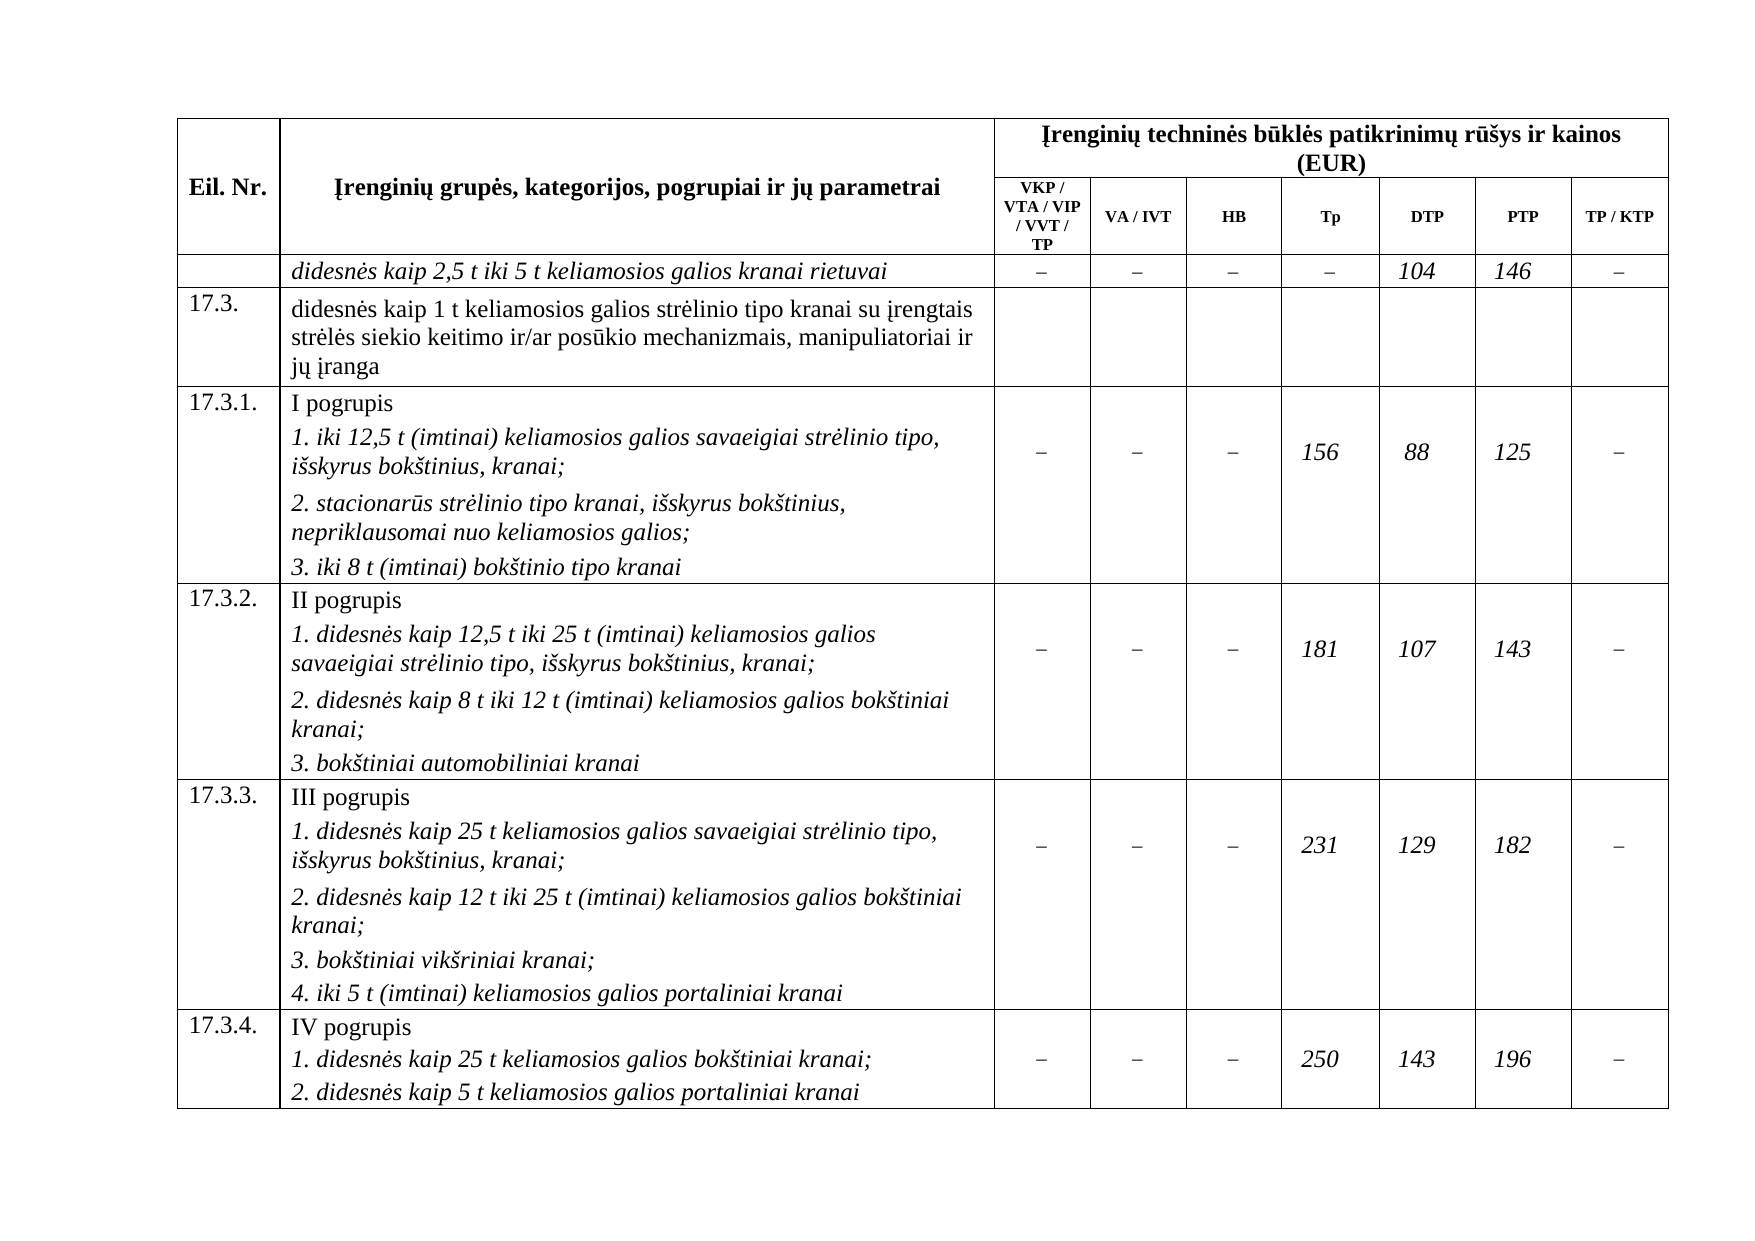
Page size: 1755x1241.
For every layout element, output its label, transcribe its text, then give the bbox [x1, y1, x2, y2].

table_cell 104 [1380, 255, 1475, 287]
table_cell [1572, 780, 1668, 812]
table_cell [1476, 584, 1571, 615]
table_cell [1572, 484, 1668, 550]
table_cell – [1187, 1042, 1281, 1075]
table_cell [995, 584, 1090, 615]
table_cell [1380, 484, 1475, 550]
table_cell [995, 976, 1090, 1009]
table_cell [178, 484, 279, 550]
table_cell – [1572, 255, 1668, 287]
table_cell 3. iki 8 t (imtinai) bokštinio tipo kranai [281, 550, 994, 582]
table_cell [1380, 944, 1475, 976]
table_cell [1476, 288, 1571, 386]
table_cell [178, 550, 279, 582]
table_header Įrenginių techninės būklės patikrinimų rūšys ir kainos (EUR) [995, 119, 1668, 177]
table_cell – [1282, 255, 1379, 287]
table_cell [1282, 780, 1379, 812]
table_cell [1380, 780, 1475, 812]
table_cell 17.3. [178, 288, 279, 386]
table_cell 2. didesnės kaip 8 t iki 12 t (imtinai) keliamosios galios bokštiniai kranai; [281, 681, 994, 747]
table_cell [178, 747, 279, 779]
table_cell [995, 387, 1090, 418]
table_cell 3. bokštiniai vikšriniai kranai; [281, 944, 994, 976]
table_cell [1380, 747, 1475, 779]
table_cell [178, 1042, 279, 1075]
table_cell 1. didesnės kaip 25 t keliamosios galios savaeigiai strėlinio tipo, išskyrus bokštinius, kranai; [281, 812, 994, 878]
table_cell – [995, 419, 1090, 484]
table_cell [1187, 878, 1281, 943]
table_cell [1091, 681, 1186, 747]
table_cell didesnės kaip 1 t keliamosios galios strėlinio tipo kranai su įrengtais strėlės siekio keitimo ir/ar posūkio mechanizmais, manipuliatoriai ir jų įranga [281, 288, 994, 386]
table_cell [1282, 1075, 1379, 1107]
table_cell 231 [1282, 812, 1379, 878]
table_cell [1380, 288, 1475, 386]
table_cell [1091, 288, 1186, 386]
table_cell 146 [1476, 255, 1571, 287]
table_cell 17.3.4. [178, 1010, 279, 1042]
table_cell [995, 550, 1090, 582]
table_cell [1187, 387, 1281, 418]
table_cell [1091, 584, 1186, 615]
table_cell – [995, 1042, 1090, 1075]
table_cell [1187, 1010, 1281, 1042]
table_cell – [995, 812, 1090, 878]
table_cell – [1091, 1042, 1186, 1075]
table_cell [1282, 484, 1379, 550]
table_cell 181 [1282, 615, 1379, 681]
table_cell [995, 1010, 1090, 1042]
table_cell [1380, 387, 1475, 418]
table_cell [1282, 976, 1379, 1009]
table_cell [1572, 681, 1668, 747]
table_cell [1282, 584, 1379, 615]
table_cell 17.3.1. [178, 387, 279, 418]
table_cell – [1572, 1042, 1668, 1075]
table_cell 17.3.2. [178, 584, 279, 615]
table_cell – [1091, 255, 1186, 287]
table_cell [1187, 550, 1281, 582]
table_cell [1476, 484, 1571, 550]
table_cell [178, 255, 279, 287]
table_cell – [1187, 615, 1281, 681]
table_cell 1. iki 12,5 t (imtinai) keliamosios galios savaeigiai strėlinio tipo, išskyrus bokštinius, kranai; [281, 419, 994, 484]
table_cell [995, 1075, 1090, 1107]
table_cell – [1091, 615, 1186, 681]
table_cell IV pogrupis [281, 1010, 994, 1042]
table_cell [1187, 976, 1281, 1009]
table_cell [1572, 1010, 1668, 1042]
table_cell – [995, 615, 1090, 681]
table_cell didesnės kaip 2,5 t iki 5 t keliamosios galios kranai rietuvai [281, 255, 994, 287]
table_cell III pogrupis [281, 780, 994, 812]
table_cell – [1187, 419, 1281, 484]
table_cell [1380, 1075, 1475, 1107]
table_cell [1476, 550, 1571, 582]
table_cell [1187, 484, 1281, 550]
table_cell – [1187, 812, 1281, 878]
table_cell [995, 681, 1090, 747]
table_cell [178, 976, 279, 1009]
table_cell Tp [1282, 178, 1379, 254]
table_header Įrenginių grupės, kategorijos, pogrupiai ir jų parametrai [281, 119, 994, 254]
table_cell 129 [1380, 812, 1475, 878]
table_cell 143 [1380, 1042, 1475, 1075]
table_cell – [1572, 419, 1668, 484]
table_cell [1091, 944, 1186, 976]
table_cell [178, 878, 279, 943]
table_cell [1091, 387, 1186, 418]
table_cell [1476, 878, 1571, 943]
table_cell [995, 780, 1090, 812]
table_cell 156 [1282, 419, 1379, 484]
table_cell [1091, 747, 1186, 779]
table_cell 4. iki 5 t (imtinai) keliamosios galios portaliniai kranai [281, 976, 994, 1009]
table_cell [178, 1075, 279, 1107]
table_cell 125 [1476, 419, 1571, 484]
table_cell [1572, 1075, 1668, 1107]
table_header Eil. Nr. [178, 119, 279, 254]
table_cell 143 [1476, 615, 1571, 681]
table_cell [1282, 747, 1379, 779]
table_cell [1476, 780, 1571, 812]
table_cell [1282, 878, 1379, 943]
table_cell [1091, 1010, 1186, 1042]
table_cell TP / KTP [1572, 178, 1668, 254]
table_cell [1282, 1010, 1379, 1042]
table_cell – [1572, 812, 1668, 878]
table_cell [1380, 584, 1475, 615]
table_cell [1091, 484, 1186, 550]
table_cell – [1572, 615, 1668, 681]
table_cell [1380, 681, 1475, 747]
table_cell [1572, 288, 1668, 386]
table_cell [1380, 878, 1475, 943]
table_cell [1091, 878, 1186, 943]
table_cell [1476, 1075, 1571, 1107]
table_cell [178, 419, 279, 484]
table_cell [1187, 780, 1281, 812]
table_cell [1572, 387, 1668, 418]
table_cell DTP [1380, 178, 1475, 254]
table_cell [178, 615, 279, 681]
table_cell 196 [1476, 1042, 1571, 1075]
table_cell I pogrupis [281, 387, 994, 418]
table_cell [1282, 387, 1379, 418]
table_cell [995, 878, 1090, 943]
table_cell [1572, 747, 1668, 779]
table_cell 2. stacionarūs strėlinio tipo kranai, išskyrus bokštinius, nepriklausomai nuo keliamosios galios; [281, 484, 994, 550]
table_cell [1476, 681, 1571, 747]
table_cell [1476, 1010, 1571, 1042]
table_cell 2. didesnės kaip 12 t iki 25 t (imtinai) keliamosios galios bokštiniai kranai; [281, 878, 994, 943]
table_cell [1091, 976, 1186, 1009]
table_cell [1282, 550, 1379, 582]
table_cell – [1091, 812, 1186, 878]
table_cell [1476, 747, 1571, 779]
table_cell HB [1187, 178, 1281, 254]
table_cell [1380, 976, 1475, 1009]
table_cell 88 [1380, 419, 1475, 484]
table_cell [995, 484, 1090, 550]
table_cell [178, 812, 279, 878]
table_cell [1187, 584, 1281, 615]
table_cell 17.3.3. [178, 780, 279, 812]
table_cell PTP [1476, 178, 1571, 254]
table_cell II pogrupis [281, 584, 994, 615]
table_cell – [1187, 255, 1281, 287]
table_cell 182 [1476, 812, 1571, 878]
table_cell [1282, 288, 1379, 386]
table_cell [1091, 1075, 1186, 1107]
table_cell [1380, 550, 1475, 582]
table_cell [995, 288, 1090, 386]
table_cell [1187, 681, 1281, 747]
table_cell [1187, 944, 1281, 976]
table_cell [178, 681, 279, 747]
table_cell [1572, 584, 1668, 615]
table_cell VA / IVT [1091, 178, 1186, 254]
table_cell 107 [1380, 615, 1475, 681]
table_cell 1. didesnės kaip 25 t keliamosios galios bokštiniai kranai; [281, 1042, 994, 1075]
table_cell [995, 944, 1090, 976]
table_cell [995, 747, 1090, 779]
table_cell 2. didesnės kaip 5 t keliamosios galios portaliniai kranai [281, 1075, 994, 1107]
table_cell [1476, 976, 1571, 1009]
table_cell 1. didesnės kaip 12,5 t iki 25 t (imtinai) keliamosios galios savaeigiai strėlinio tipo, išskyrus bokštinius, kranai; [281, 615, 994, 681]
table_cell 3. bokštiniai automobiliniai kranai [281, 747, 994, 779]
table_cell [1572, 550, 1668, 582]
table_cell [1476, 387, 1571, 418]
table_cell [1091, 780, 1186, 812]
table_cell [1476, 944, 1571, 976]
table_cell [1187, 1075, 1281, 1107]
table_cell [1282, 681, 1379, 747]
table_cell [1187, 288, 1281, 386]
table_cell [1572, 976, 1668, 1009]
table_cell VKP / VTA / VIP / VVT / TP [995, 178, 1090, 254]
table_cell [1572, 944, 1668, 976]
table_cell [1187, 747, 1281, 779]
table_cell [1091, 550, 1186, 582]
table_cell [1282, 944, 1379, 976]
table_cell 250 [1282, 1042, 1379, 1075]
table_cell [178, 944, 279, 976]
table_cell – [1091, 419, 1186, 484]
table_cell – [995, 255, 1090, 287]
table_cell [1572, 878, 1668, 943]
table_cell [1380, 1010, 1475, 1042]
